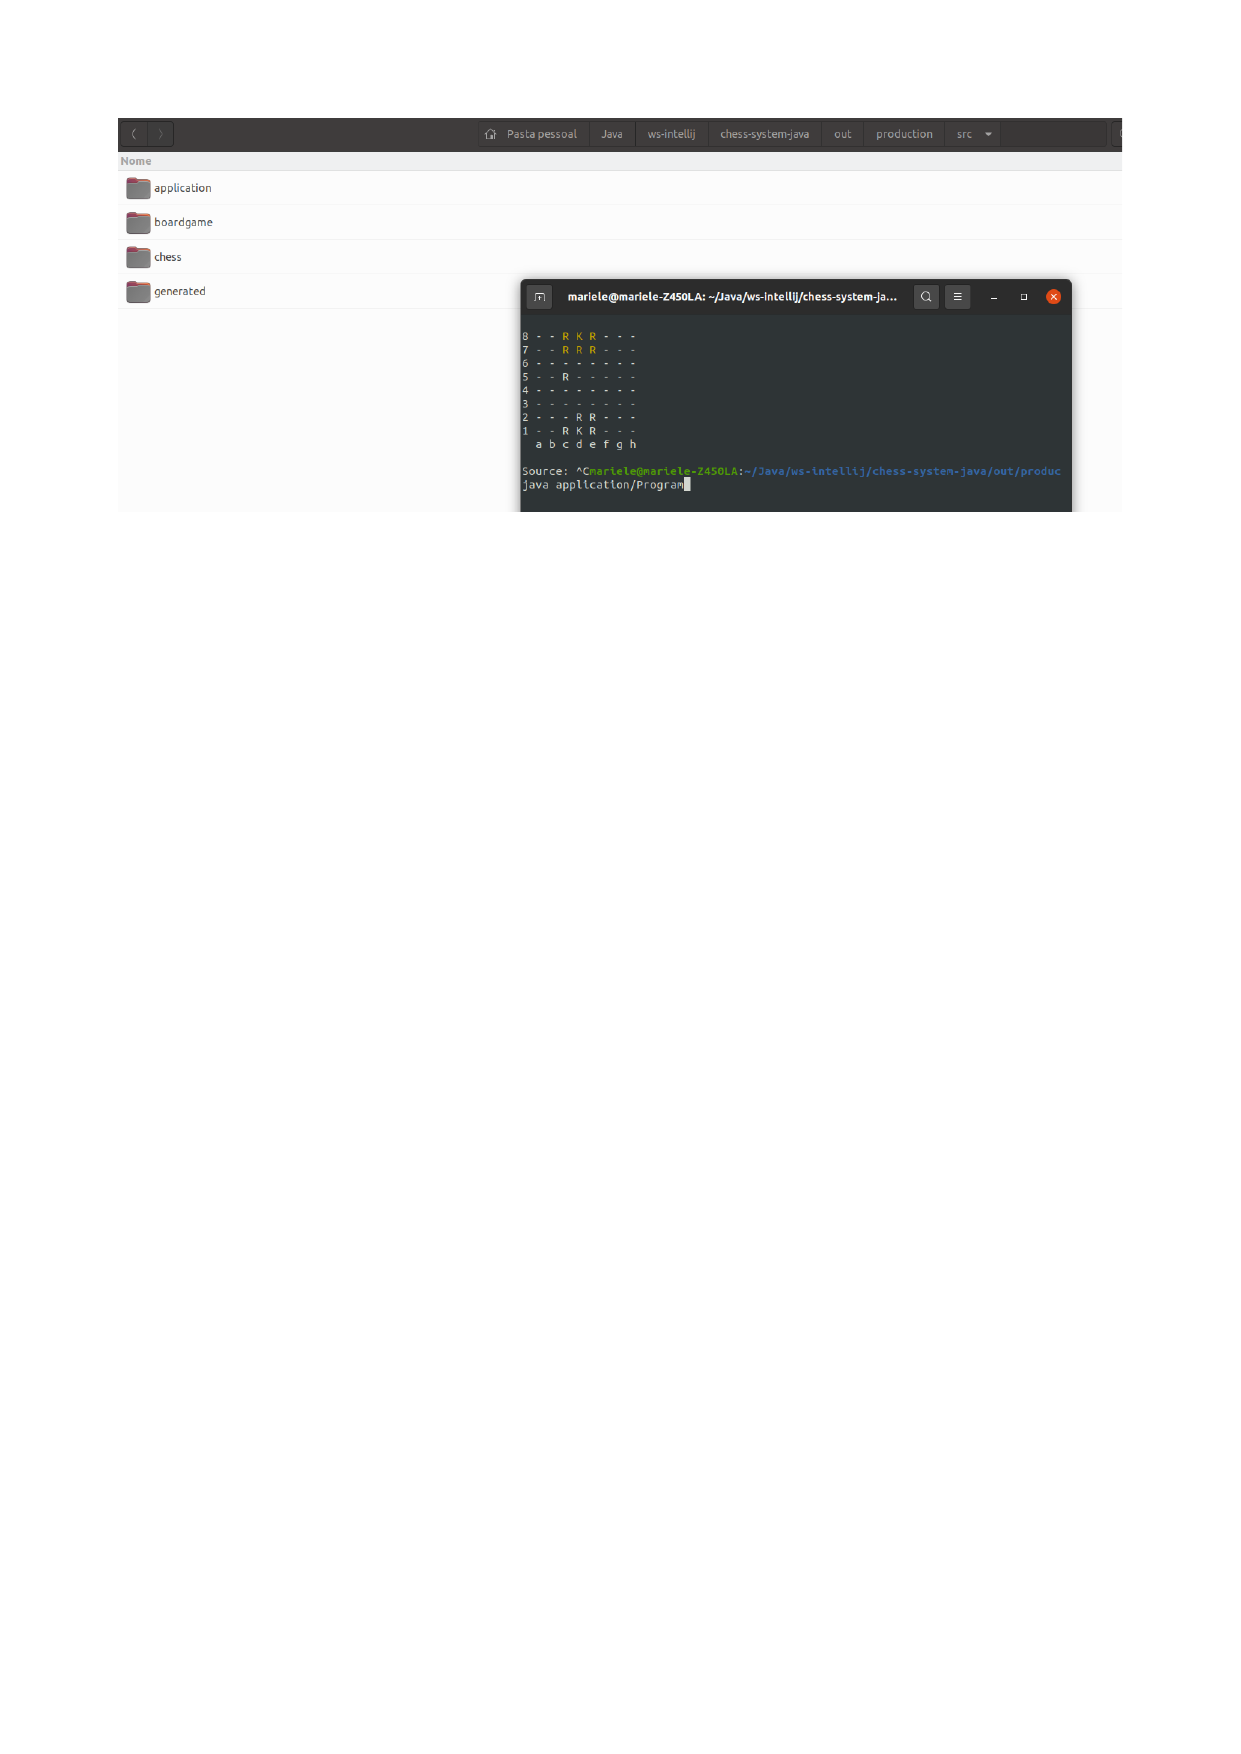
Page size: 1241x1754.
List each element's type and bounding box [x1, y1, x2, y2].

picture [118, 118, 1123, 512]
